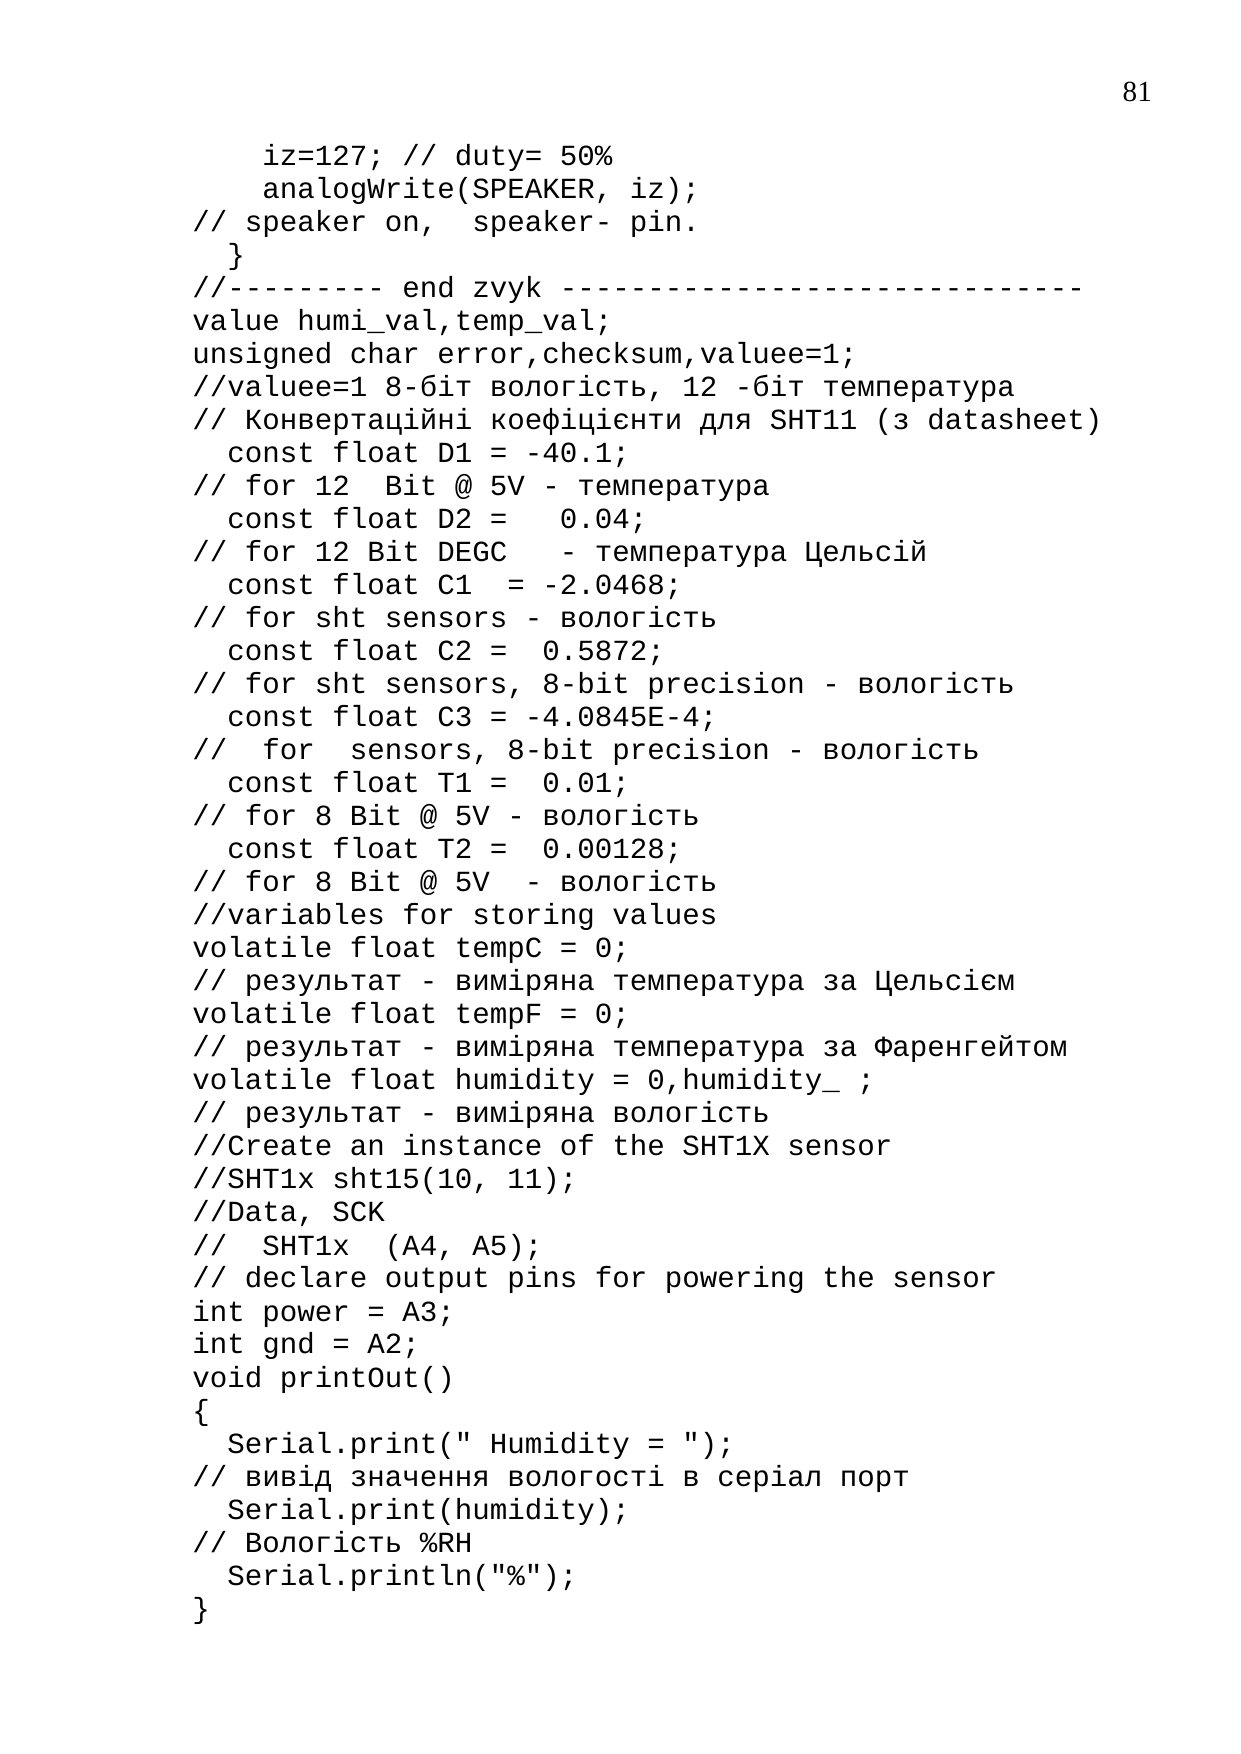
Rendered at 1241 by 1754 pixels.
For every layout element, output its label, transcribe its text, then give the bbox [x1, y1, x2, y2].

text volatile float tempF = 0; [192, 999, 1152, 1032]
text int gnd = A2; [192, 1330, 1152, 1363]
text // for 12 Bit DEGC - температура Цельсій [192, 537, 1152, 570]
text analogWrite(SPEAKER, iz); [192, 174, 1152, 207]
text // speaker on, speaker- pin. [192, 207, 1152, 240]
text value humi_val,temp_val; [192, 306, 1152, 339]
text Serial.print(" Humidity = "); [192, 1429, 1152, 1462]
text volatile float humidity = 0,humidity_ ; [192, 1066, 1152, 1098]
text //variables for storing values [192, 900, 1152, 933]
text const float T2 = 0.00128; [192, 834, 1152, 867]
text const float C2 = 0.5872; [192, 636, 1152, 669]
text //--------- end zvyk ------------------------------ [192, 273, 1152, 306]
text // SHT1x (A4, A5); [192, 1231, 1152, 1264]
text const float C1 = -2.0468; [192, 570, 1152, 603]
text const float D1 = -40.1; [192, 438, 1152, 471]
text const float T1 = 0.01; [192, 768, 1152, 801]
text const float D2 = 0.04; [192, 504, 1152, 537]
text Serial.print(humidity); [192, 1495, 1152, 1528]
text // Конвертаційні коефіцієнти для SHT11 (з datasheet) [192, 405, 1152, 438]
text // for sht sensors - вологість [192, 603, 1152, 636]
text } [192, 1594, 1152, 1627]
text //SHT1x sht15(10, 11); [192, 1164, 1152, 1198]
text // for 8 Bit @ 5V - вологість [192, 801, 1152, 834]
text // for sensors, 8-bit precision - вологість [192, 735, 1152, 768]
text volatile float tempC = 0; [192, 933, 1152, 966]
text } [192, 240, 1152, 273]
text //valuee=1 8-біт вологість, 12 -біт температура [192, 372, 1152, 405]
text Serial.println("%"); [192, 1561, 1152, 1594]
text int power = A3; [192, 1297, 1152, 1330]
text // for sht sensors, 8-bit precision - вологість [192, 669, 1152, 702]
text //Data, SCK [192, 1198, 1152, 1231]
text iz=127; // duty= 50% [192, 141, 1152, 174]
text //Create an instance of the SHT1X sensor [192, 1132, 1152, 1164]
text // Вологість %RH [192, 1528, 1152, 1561]
text // результат - виміряна температура за Фаренгейтом [192, 1032, 1152, 1066]
text // результат - виміряна температура за Цельсієм [192, 966, 1152, 999]
text // for 12 Bit @ 5V - температура [192, 471, 1152, 504]
text // for 8 Bit @ 5V - вологість [192, 867, 1152, 900]
text { [192, 1396, 1152, 1429]
text // deсlare output pins for powering the sensor [192, 1264, 1152, 1297]
text // результат - виміряна вологість [192, 1098, 1152, 1132]
text // вивід значення вологості в серіал порт [192, 1462, 1152, 1495]
text unsigned char error,checksum,valuee=1; [192, 339, 1152, 372]
text void printOut() [192, 1363, 1152, 1396]
text const float C3 = -4.0845E-4; [192, 702, 1152, 735]
